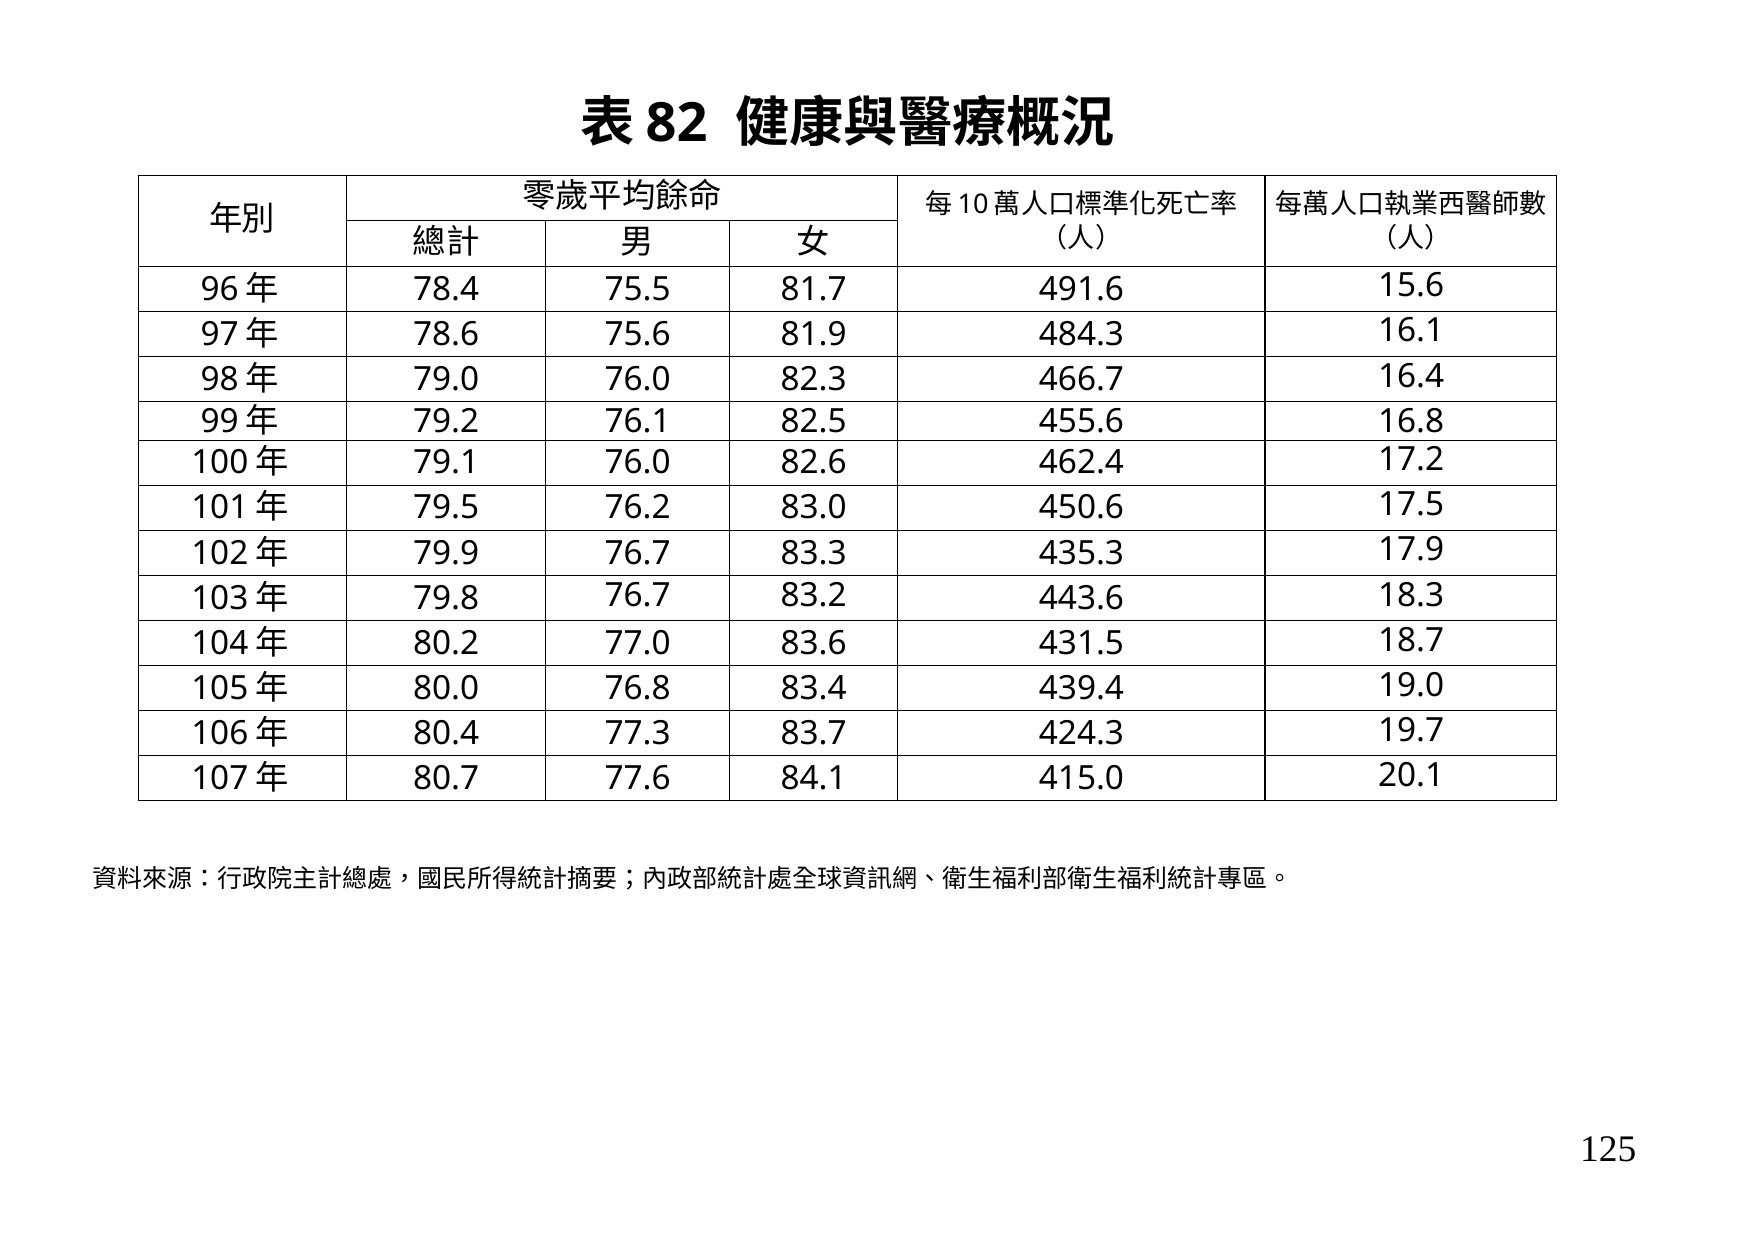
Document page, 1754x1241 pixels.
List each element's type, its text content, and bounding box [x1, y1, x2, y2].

table_cell 83.6 [730, 621, 897, 665]
table_cell 76.0 [546, 357, 729, 401]
table_cell 77.0 [546, 621, 729, 665]
table_cell 83.0 [730, 486, 897, 530]
table_cell 20.1 [1266, 756, 1556, 800]
table_cell 總計 [347, 221, 545, 266]
table_cell 79.8 [347, 576, 545, 620]
table_cell 75.6 [546, 312, 729, 356]
table_cell 19.0 [1266, 666, 1556, 710]
table_cell 16.1 [1266, 312, 1556, 356]
table_header 每10萬人口標準化死亡率（人） [898, 176, 1264, 266]
table_cell 79.0 [347, 357, 545, 401]
table_cell 80.0 [347, 666, 545, 710]
table_cell 18.7 [1266, 621, 1556, 665]
table_cell 450.6 [898, 486, 1264, 530]
table_cell 106年 [139, 711, 346, 755]
table_cell 99年 [139, 402, 346, 439]
table_header 零歲平均餘命 [347, 176, 897, 220]
table_cell 79.2 [347, 402, 545, 439]
table_cell 82.3 [730, 357, 897, 401]
table_cell 431.5 [898, 621, 1264, 665]
table_cell 79.1 [347, 441, 545, 485]
table_cell 19.7 [1266, 711, 1556, 755]
table_cell 78.4 [347, 267, 545, 311]
table_cell 76.7 [546, 531, 729, 575]
table_cell 16.4 [1266, 357, 1556, 401]
table_cell 105年 [139, 666, 346, 710]
table_cell 443.6 [898, 576, 1264, 620]
table_cell 81.7 [730, 267, 897, 311]
table_cell 97年 [139, 312, 346, 356]
table_cell 83.2 [730, 576, 897, 620]
table_cell 83.3 [730, 531, 897, 575]
table_cell 76.7 [546, 576, 729, 620]
table_cell 83.7 [730, 711, 897, 755]
table_cell 80.7 [347, 756, 545, 800]
table_cell 79.5 [347, 486, 545, 530]
table_cell 101年 [139, 486, 346, 530]
table_cell 17.5 [1266, 486, 1556, 530]
table_cell 98年 [139, 357, 346, 401]
table_cell 439.4 [898, 666, 1264, 710]
table_cell 79.9 [347, 531, 545, 575]
table_cell 104年 [139, 621, 346, 665]
table_cell 75.5 [546, 267, 729, 311]
table_cell 80.2 [347, 621, 545, 665]
table_cell 男 [546, 221, 729, 266]
text 資料來源：行政院主計總處，國民所得統計摘要；內政部統計處全球資訊網、衛生福利部衛生福利統計專區。 [59, 858, 1636, 895]
table_cell 435.3 [898, 531, 1264, 575]
table_cell 女 [730, 221, 897, 266]
subtitle 表82 健康與醫療概況 [59, 62, 1636, 174]
table_cell 484.3 [898, 312, 1264, 356]
table_cell 77.3 [546, 711, 729, 755]
table_cell 107年 [139, 756, 346, 800]
table_cell 18.3 [1266, 576, 1556, 620]
table_cell 77.6 [546, 756, 729, 800]
table_header 每萬人口執業西醫師數（人） [1266, 176, 1556, 266]
table_cell 76.2 [546, 486, 729, 530]
table_cell 17.2 [1266, 441, 1556, 485]
table_cell 103年 [139, 576, 346, 620]
table_cell 15.6 [1266, 267, 1556, 311]
table_header 年別 [139, 176, 346, 266]
table_cell 455.6 [898, 402, 1264, 439]
table_cell 76.1 [546, 402, 729, 439]
table_cell 415.0 [898, 756, 1264, 800]
table_cell 102年 [139, 531, 346, 575]
table_cell 80.4 [347, 711, 545, 755]
table_cell 78.6 [347, 312, 545, 356]
table_cell 76.0 [546, 441, 729, 485]
table_cell 82.5 [730, 402, 897, 439]
table_cell 83.4 [730, 666, 897, 710]
table_cell 76.8 [546, 666, 729, 710]
table_cell 82.6 [730, 441, 897, 485]
table_cell 462.4 [898, 441, 1264, 485]
table_cell 424.3 [898, 711, 1264, 755]
table_cell 96年 [139, 267, 346, 311]
table_cell 16.8 [1266, 402, 1556, 439]
table_cell 100年 [139, 441, 346, 485]
table_cell 491.6 [898, 267, 1264, 311]
table_cell 84.1 [730, 756, 897, 800]
table_cell 81.9 [730, 312, 897, 356]
table_cell 17.9 [1266, 531, 1556, 575]
table_cell 466.7 [898, 357, 1264, 401]
